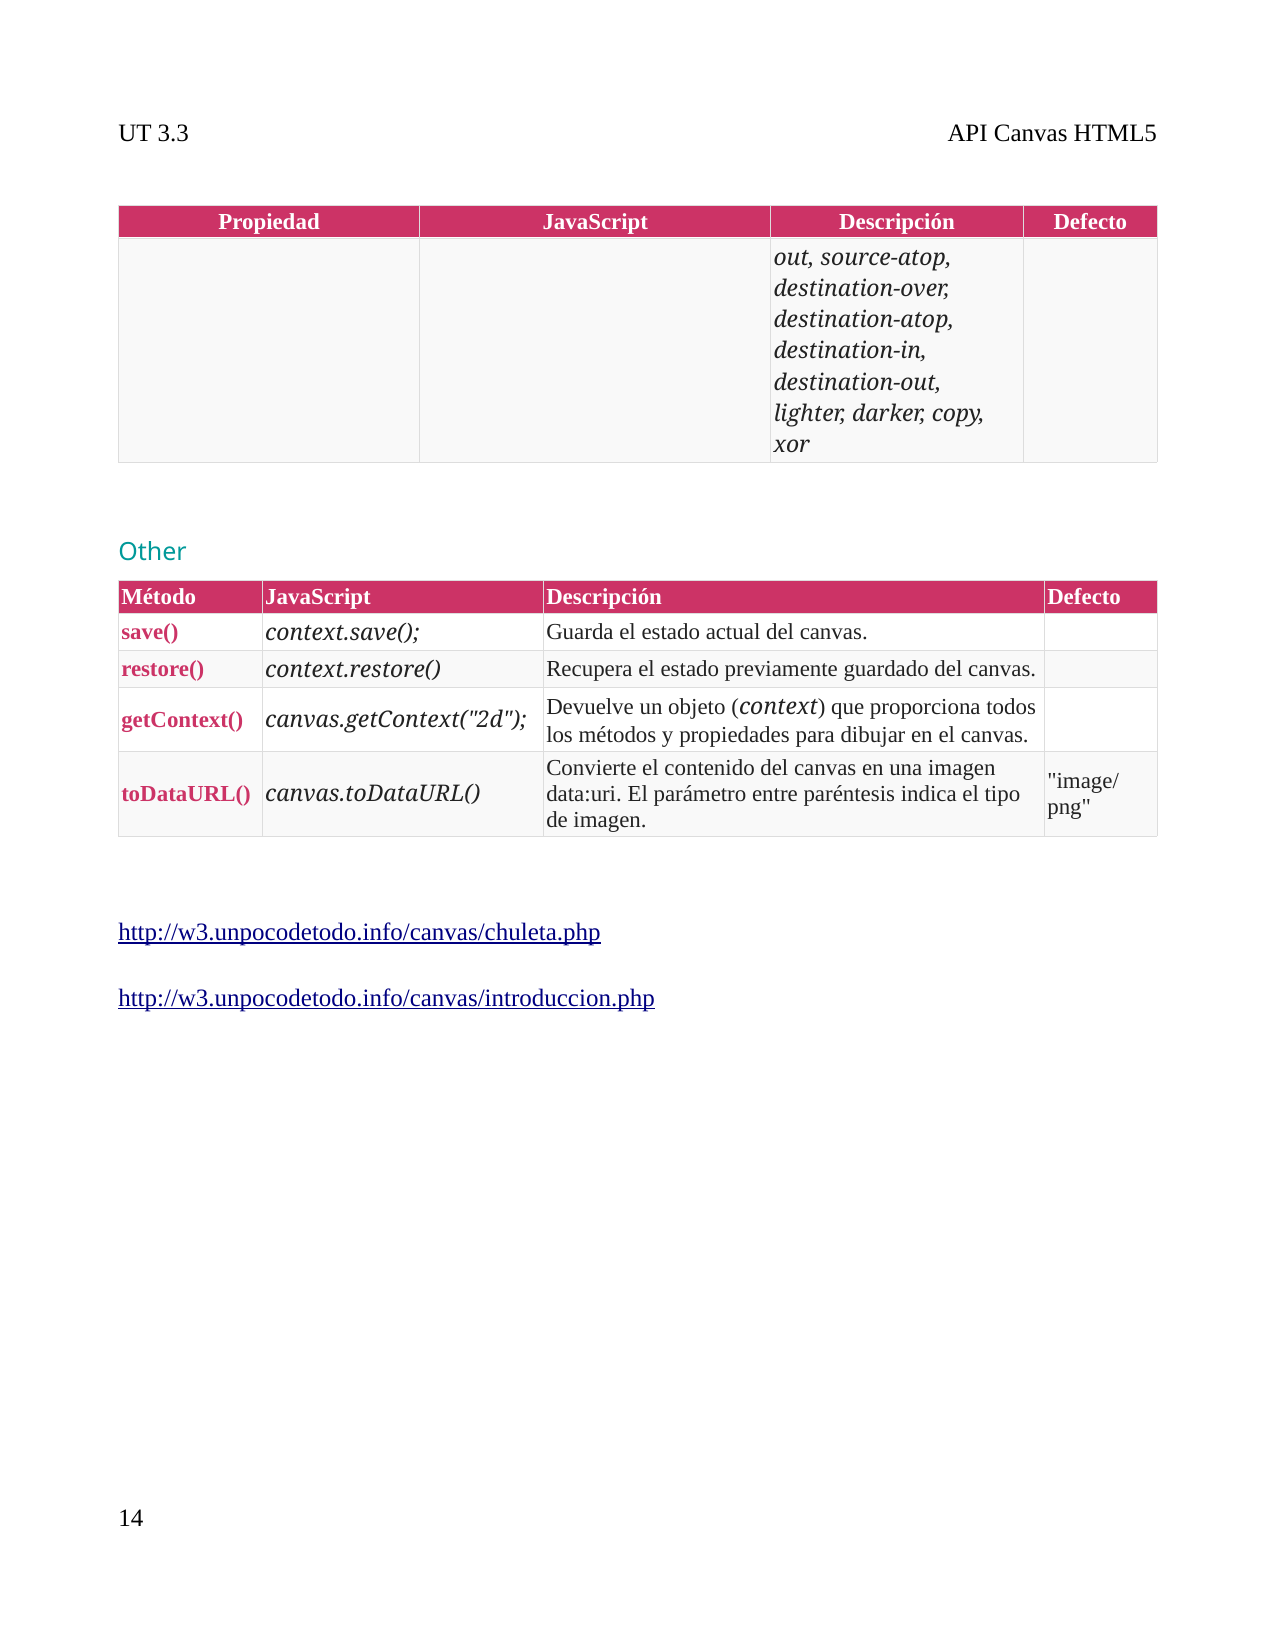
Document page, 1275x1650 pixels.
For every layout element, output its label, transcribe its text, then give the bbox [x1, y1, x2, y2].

table_cell [1045, 651, 1157, 687]
table_cell [420, 239, 770, 462]
table_cell [1045, 688, 1157, 751]
table_cell save() [119, 614, 262, 650]
table_cell canvas.toDataURL() [263, 752, 543, 836]
table_header Defecto [1045, 581, 1157, 613]
table_header Descripción [771, 206, 1023, 237]
text http://w3.unpocodetodo.info/canvas/chuleta.php [118, 917, 1157, 946]
table_header Descripción [544, 581, 1044, 613]
table_cell toDataURL() [119, 752, 262, 836]
text http://w3.unpocodetodo.info/canvas/introduccion.php [118, 983, 1157, 1012]
table_cell context.save(); [263, 614, 543, 650]
table_cell Devuelve un objeto (context) que proporciona todos los métodos y propiedades para dibujar en el canvas. [544, 688, 1044, 751]
table_cell [1045, 614, 1157, 650]
table_cell Guarda el estado actual del canvas. [544, 614, 1044, 650]
table_cell out, source-atop, destination-over, destination-atop, destination-in, destination-out, lighter, darker, copy, xor [771, 239, 1023, 462]
table_header Método [119, 581, 262, 613]
table_cell getContext() [119, 688, 262, 751]
table_cell Convierte el contenido del canvas en una imagen data:uri. El parámetro entre paréntesis indica el tipo de imagen. [544, 752, 1044, 836]
table_header JavaScript [420, 206, 770, 237]
table_header Propiedad [119, 206, 419, 237]
table_header JavaScript [263, 581, 543, 613]
table_header Defecto [1024, 206, 1157, 237]
table_cell [119, 239, 419, 462]
table_cell canvas.getContext("2d"); [263, 688, 543, 751]
table_cell "image/png" [1045, 752, 1157, 836]
subtitle Other [118, 534, 1157, 568]
table_cell context.restore() [263, 651, 543, 687]
table_cell [1024, 239, 1157, 462]
table_cell restore() [119, 651, 262, 687]
table_cell Recupera el estado previamente guardado del canvas. [544, 651, 1044, 687]
